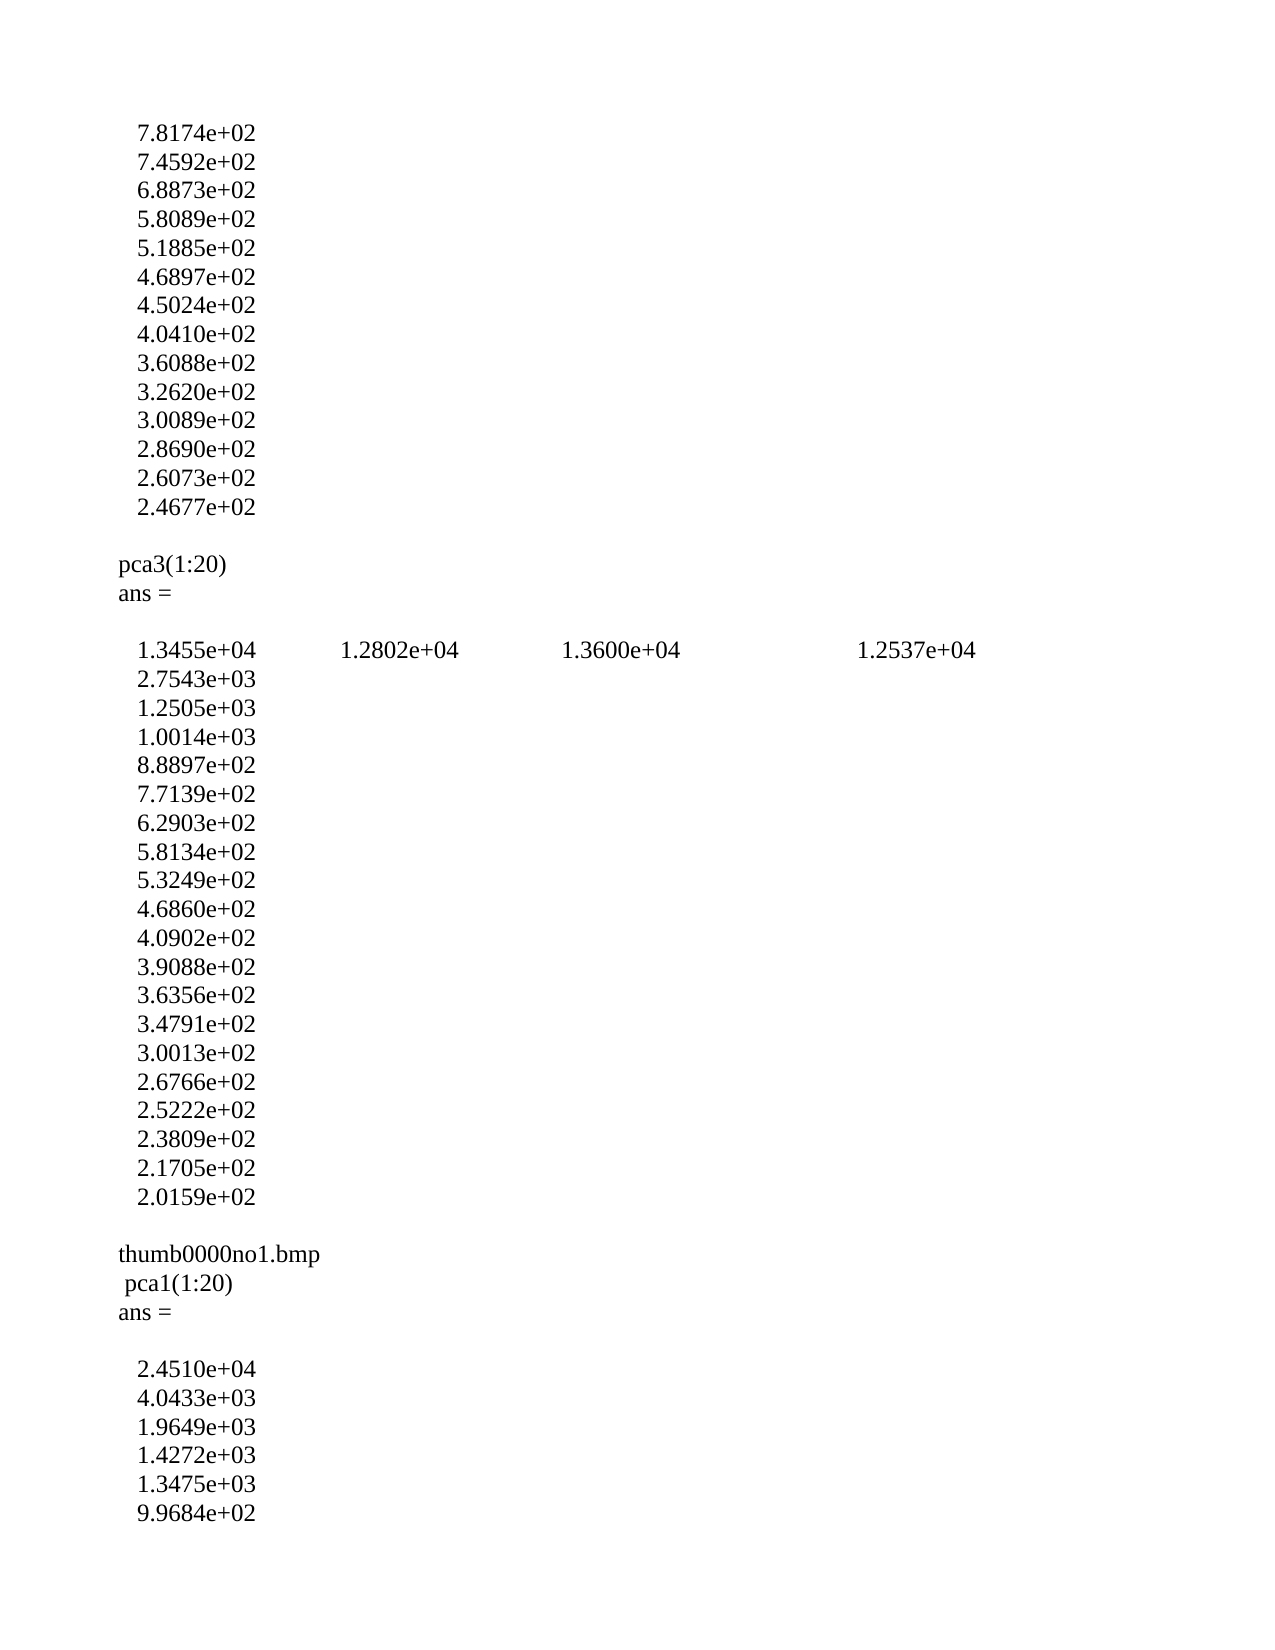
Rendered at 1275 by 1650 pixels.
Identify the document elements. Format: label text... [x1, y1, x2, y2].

text 3.0089e+02 [118, 406, 1157, 434]
text 5.1885e+02 [118, 233, 1157, 262]
text 2.7543e+03 [118, 664, 1157, 693]
text 4.6860e+02 [118, 894, 1157, 923]
text pca1(1:20) [118, 1268, 1157, 1297]
text 3.6356e+02 [118, 981, 1157, 1009]
text 1.3455e+04 1.2802e+04 1.3600e+04 1.2537e+04 [118, 636, 1157, 664]
text 1.4272e+03 [118, 1441, 1157, 1469]
text thumb0000no1.bmp [118, 1239, 1157, 1268]
text 7.4592e+02 [118, 147, 1157, 176]
text 5.8089e+02 [118, 204, 1157, 233]
text 6.8873e+02 [118, 176, 1157, 204]
text 4.5024e+02 [118, 291, 1157, 319]
text 5.8134e+02 [118, 837, 1157, 866]
text 2.3809e+02 [118, 1124, 1157, 1153]
text 4.0433e+03 [118, 1383, 1157, 1412]
text 4.0902e+02 [118, 923, 1157, 952]
text 8.8897e+02 [118, 751, 1157, 779]
text 9.9684e+02 [118, 1498, 1157, 1527]
text ans = [118, 1297, 1157, 1326]
text 1.9649e+03 [118, 1412, 1157, 1441]
text 1.2505e+03 [118, 693, 1157, 722]
text 3.4791e+02 [118, 1009, 1157, 1038]
text 3.2620e+02 [118, 377, 1157, 406]
text 5.3249e+02 [118, 866, 1157, 894]
text 4.6897e+02 [118, 262, 1157, 291]
text 2.4510e+04 [118, 1354, 1157, 1383]
text 2.0159e+02 [118, 1182, 1157, 1211]
text 7.8174e+02 [118, 118, 1157, 147]
text 1.0014e+03 [118, 722, 1157, 751]
text 3.0013e+02 [118, 1038, 1157, 1067]
text 2.8690e+02 [118, 434, 1157, 463]
text 1.3475e+03 [118, 1469, 1157, 1498]
text 6.2903e+02 [118, 808, 1157, 837]
text 3.6088e+02 [118, 348, 1157, 377]
text 2.6073e+02 [118, 463, 1157, 492]
text 3.9088e+02 [118, 952, 1157, 981]
text 4.0410e+02 [118, 319, 1157, 348]
text 2.6766e+02 [118, 1067, 1157, 1096]
text 2.1705e+02 [118, 1153, 1157, 1182]
text 2.5222e+02 [118, 1096, 1157, 1124]
text 2.4677e+02 [118, 492, 1157, 521]
text pca3(1:20) [118, 549, 1157, 578]
text 7.7139e+02 [118, 779, 1157, 808]
text ans = [118, 578, 1157, 607]
